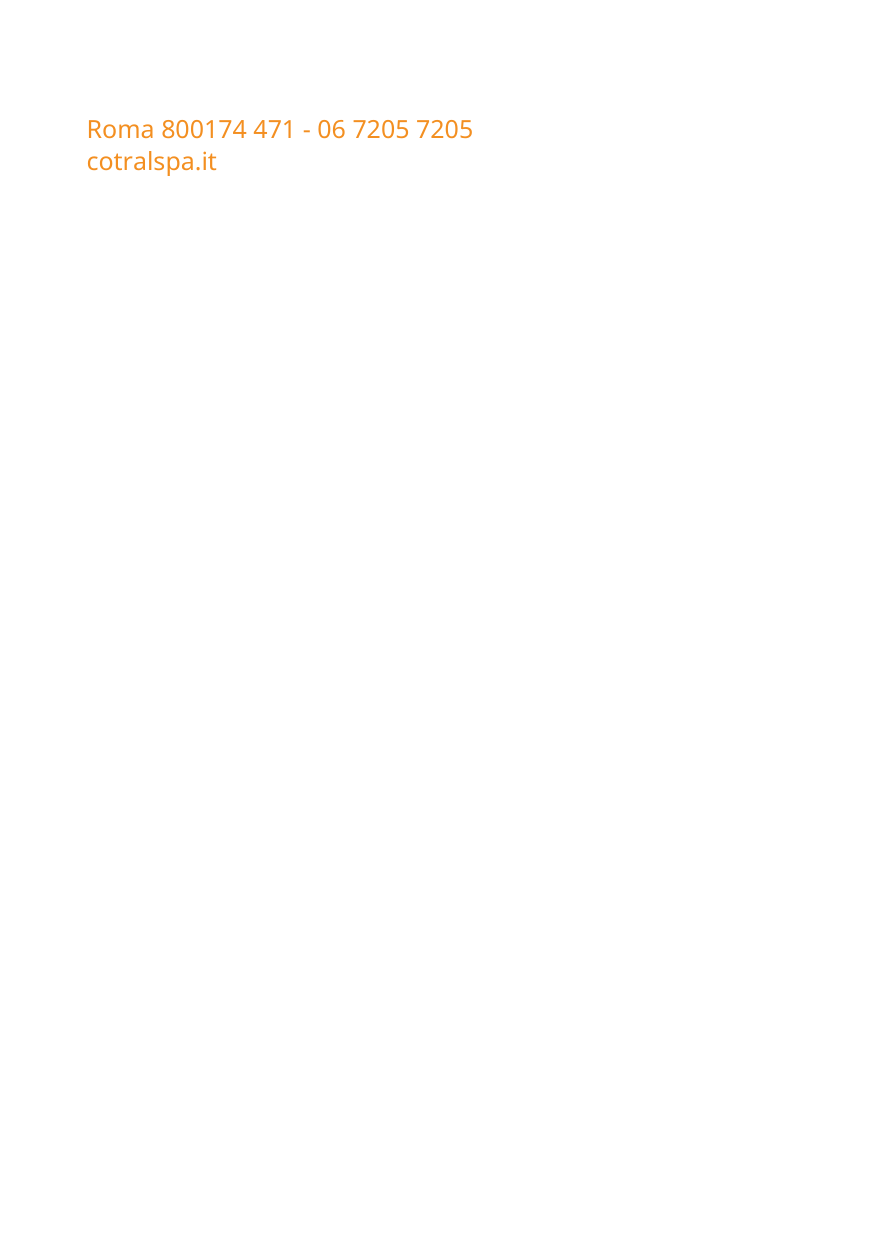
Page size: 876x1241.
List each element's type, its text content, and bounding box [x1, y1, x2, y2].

text Roma 800174 471 - 06 7205 7205 [86, 114, 875, 144]
text cotralspa.it [86, 144, 875, 177]
